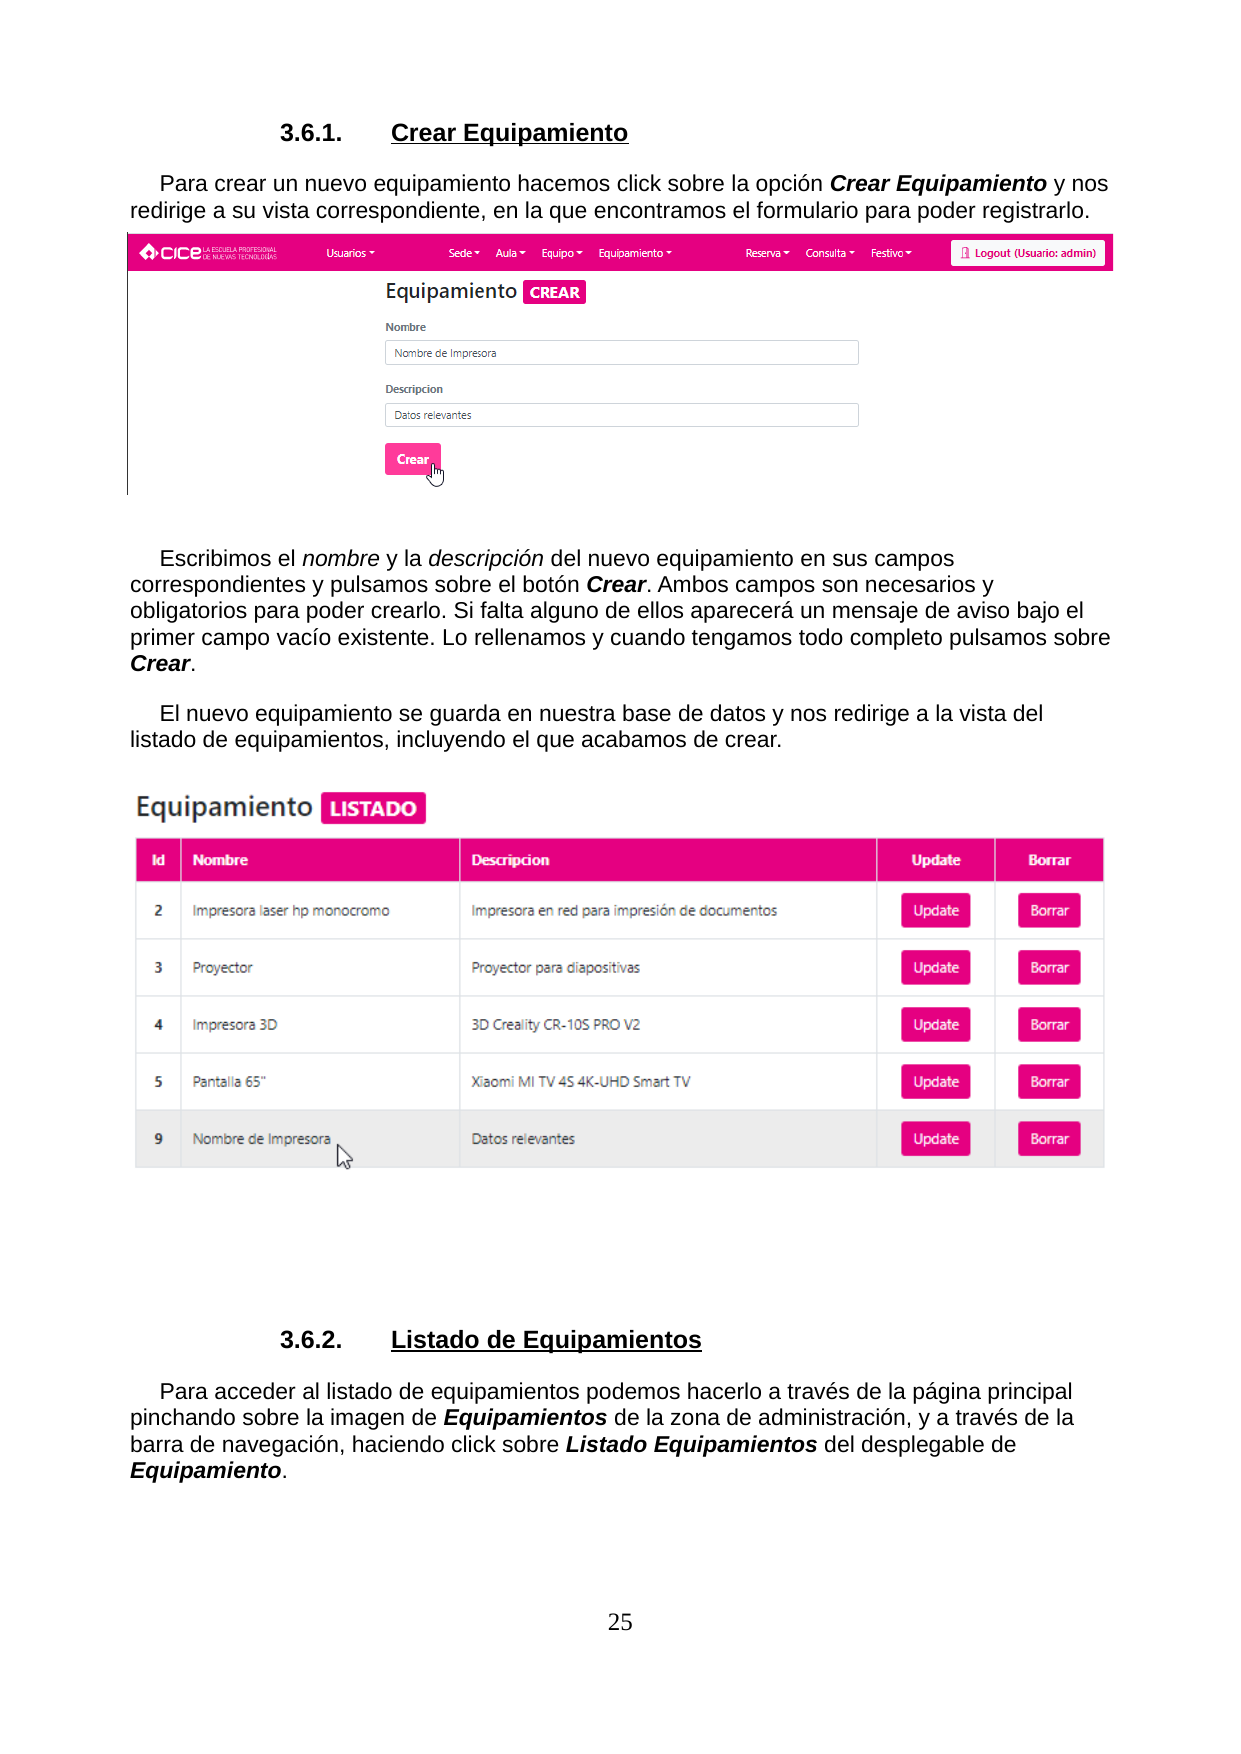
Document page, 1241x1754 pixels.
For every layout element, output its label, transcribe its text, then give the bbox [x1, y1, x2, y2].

text Para acceder al listado de equipamientos podemos hacerlo a través de la página principal pinchando sobre la imagen de Equipamientos de la zona de administración, y a través de la barra de navegación, haciendo click sobre Listado Equipamientos del desplegable de Equipamiento. [130, 1378, 1116, 1483]
text Para crear un nuevo equipamiento hacemos click sobre la opción Crear Equipamiento y nos redirige a su vista correspondiente, en la que encontramos el formulario para poder registrarlo. [130, 170, 1116, 223]
list Listado de Equipamientos [280, 1326, 1122, 1354]
text El nuevo equipamiento se guarda en nuestra base de datos y nos redirige a la vista del listado de equipamientos, incluyendo el que acabamos de crear. [130, 700, 1116, 753]
list Crear Equipamiento [280, 118, 1122, 147]
text Escribimos el nombre y la descripción del nuevo equipamiento en sus campos correspondientes y pulsamos sobre el botón Crear. Ambos campos son necesarios y obligatorios para poder crearlo. Si falta alguno de ellos aparecerá un mensaje de aviso bajo el primer campo vacío existente. Lo rellenamos y cuando tengamos todo completo pulsamos sobre Crear. [130, 544, 1116, 676]
picture [127, 232, 1114, 495]
picture [127, 783, 1114, 1176]
